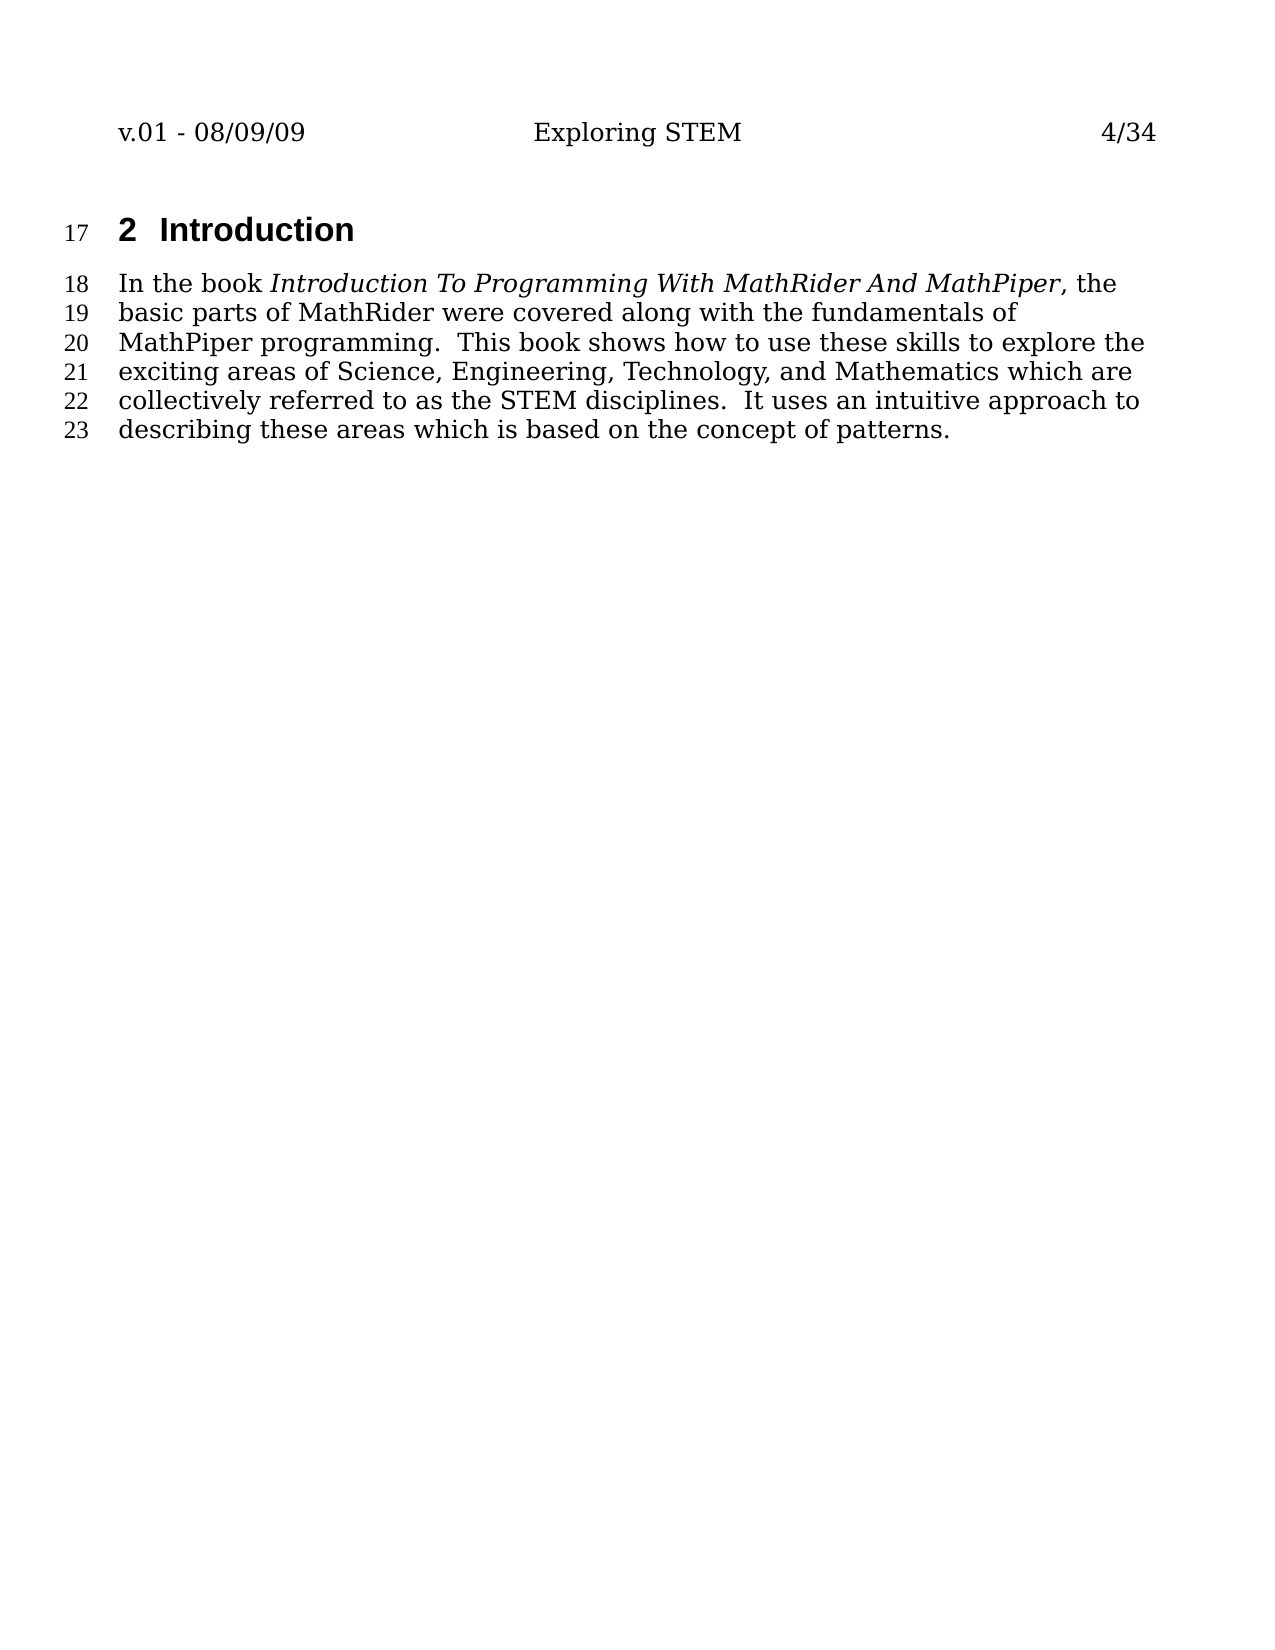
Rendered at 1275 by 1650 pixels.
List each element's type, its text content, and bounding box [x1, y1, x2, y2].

subtitle Introduction [118, 210, 1157, 248]
text In the book Introduction To Programming With MathRider And MathPiper, the basic parts of MathRider were covered along with the fundamentals of MathPiper programming. This book shows how to use these skills to explore the exciting areas of Science, Engineering, Technology, and Mathematics which are collectively referred to as the STEM disciplines. It uses an intuitive approach to describing these areas which is based on the concept of patterns. [118, 269, 1157, 444]
